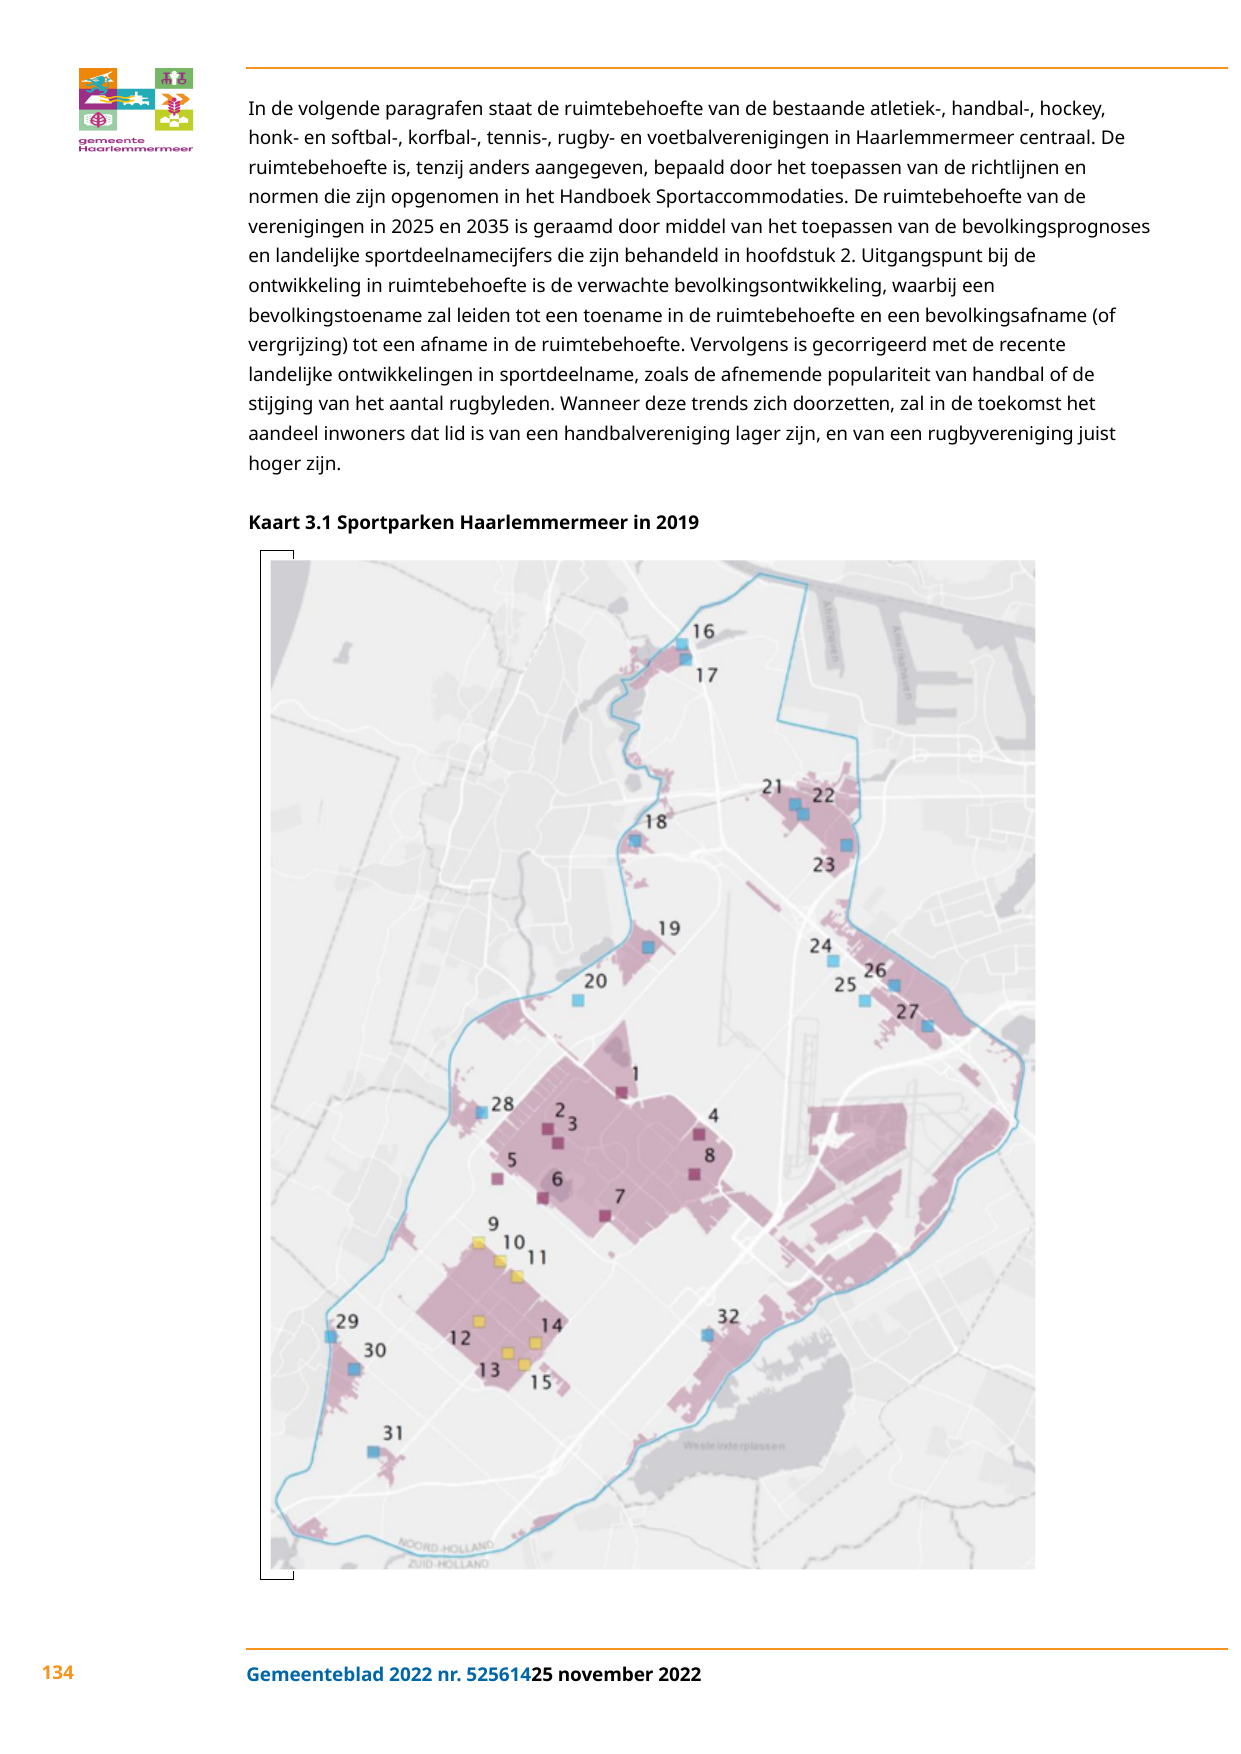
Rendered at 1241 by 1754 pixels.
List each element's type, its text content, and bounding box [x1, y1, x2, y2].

text Kaart 3.1 Sportparken Haarlemmermeer in 2019 [248, 509, 1152, 535]
picture [268, 559, 1037, 1571]
text In de volgende paragrafen staat de ruimtebehoefte van de bestaande atletiek-, handbal-, hockey, honk- en softbal-, korfbal-, tennis-, rugby- en voetbalverenigingen in Haarlemmermeer centraal. De ruimtebehoefte is, tenzij anders aangegeven, bepaald door het toepassen van de richtlijnen en normen die zijn opgenomen in het Handboek Sportaccommodaties. De ruimtebehoefte van de verenigingen in 2025 en 2035 is geraamd door middel van het toepassen van de bevolkingsprognoses en landelijke sportdeelnamecijfers die zijn behandeld in hoofdstuk 2. Uitgangspunt bij de ontwikkeling in ruimtebehoefte is de verwachte bevolkingsontwikkeling, waarbij een bevolkingstoename zal leiden tot een toename in de ruimtebehoefte en een bevolkingsafname (of vergrijzing) tot een afname in de ruimtebehoefte. Vervolgens is gecorrigeerd met de recente landelijke ontwikkelingen in sportdeelname, zoals de afnemende populariteit van handbal of de stijging van het aantal rugbyleden. Wanneer deze trends zich doorzetten, zal in de toekomst het aandeel inwoners dat lid is van een handbalvereniging lager zijn, en van een rugbyvereniging juist hoger zijn. [248, 95, 1152, 476]
picture [41, 47, 231, 172]
